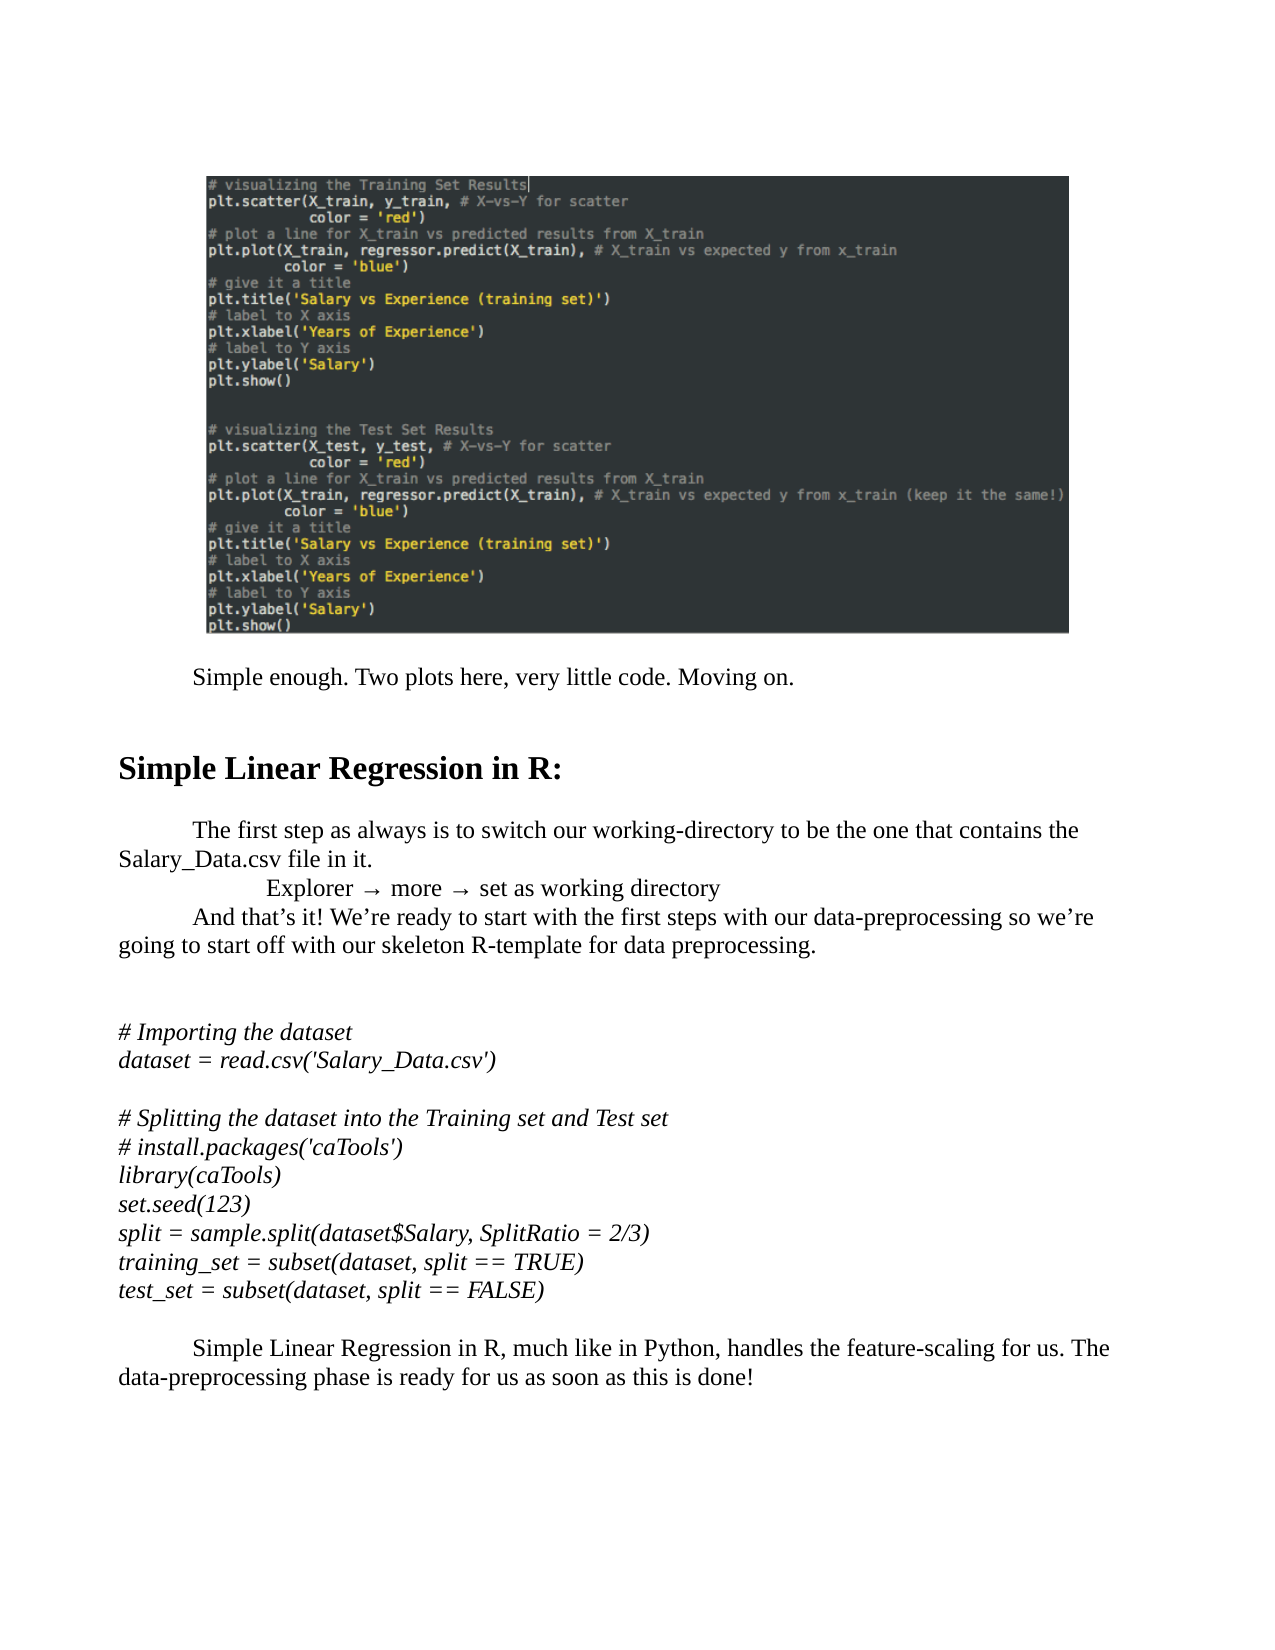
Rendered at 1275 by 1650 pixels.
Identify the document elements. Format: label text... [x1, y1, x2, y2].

text dataset = read.csv('Salary_Data.csv') [118, 1045, 1157, 1074]
text training_set = subset(dataset, split == TRUE) [118, 1247, 1157, 1275]
text Simple Linear Regression in R, much like in Python, handles the feature-scaling for us. The data-preprocessing phase is ready for us as soon as this is done! [118, 1333, 1157, 1390]
text # Splitting the dataset into the Training set and Test set [118, 1103, 1157, 1132]
text test_set = subset(dataset, split == FALSE) [118, 1275, 1157, 1304]
text Simple enough. Two plots here, very little code. Moving on. [118, 662, 1157, 691]
text split = sample.split(dataset$Salary, SplitRatio = 2/3) [118, 1218, 1157, 1247]
text The first step as always is to switch our working-directory to be the one that contains the Salary_Data.csv file in it. [118, 815, 1157, 873]
text # install.packages('caTools') [118, 1132, 1157, 1160]
text # Importing the dataset [118, 1017, 1157, 1045]
picture [206, 176, 1069, 634]
text Explorer → more → set as working directory [118, 873, 1157, 902]
text library(caTools) [118, 1160, 1157, 1189]
text And that’s it! We’re ready to start with the first steps with our data-preprocessing so we’re going to start off with our skeleton R-template for data preprocessing. [118, 902, 1157, 959]
text set.seed(123) [118, 1189, 1157, 1218]
text Simple Linear Regression in R: [118, 748, 1157, 787]
